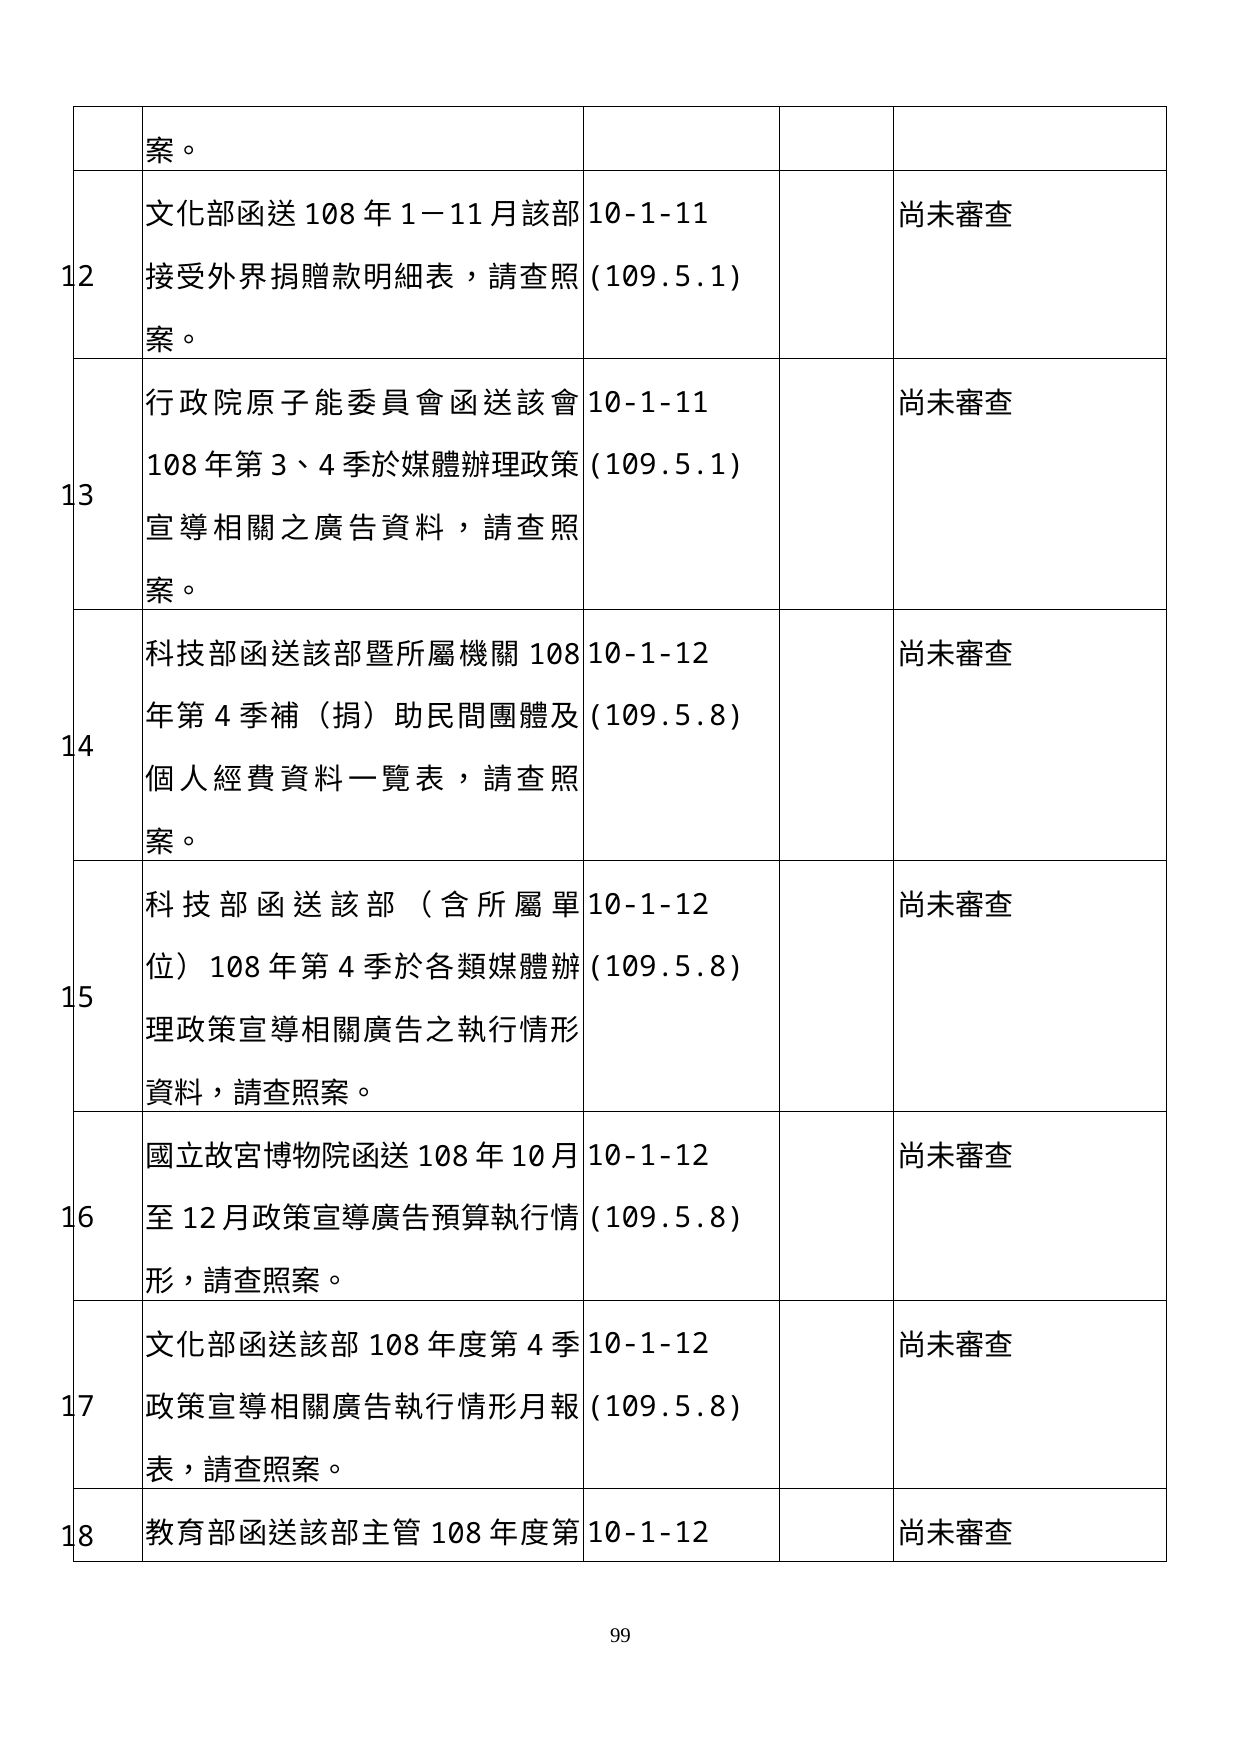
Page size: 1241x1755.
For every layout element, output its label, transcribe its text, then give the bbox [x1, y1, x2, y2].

table_cell [780, 107, 893, 169]
table_cell [780, 861, 893, 1111]
table_cell [74, 359, 142, 609]
table_cell 教育部函送該部主管108年度第 [143, 1489, 583, 1561]
table_cell 行政院原子能委員會函送該會108年第3、4季於媒體辦理政策宣導相關之廣告資料，請查照案。 [143, 359, 583, 609]
table_cell 10-1-12 (109.5.8) [584, 861, 779, 1111]
table_cell [74, 1489, 142, 1561]
table_cell 國立故宮博物院函送108年10月至12月政策宣導廣告預算執行情形，請查照案。 [143, 1112, 583, 1300]
table_cell 尚未審查 [894, 171, 1166, 358]
table_cell [74, 171, 142, 358]
table_cell 文化部函送108年1－11月該部接受外界捐贈款明細表，請查照案。 [143, 171, 583, 358]
table_cell 文化部函送該部108年度第4季政策宣導相關廣告執行情形月報表，請查照案。 [143, 1301, 583, 1488]
table_cell 10-1-12 (109.5.8) [584, 1112, 779, 1300]
table_cell 尚未審查 [894, 1489, 1166, 1561]
table_cell [780, 171, 893, 358]
table_cell [74, 107, 142, 169]
table_cell [780, 1112, 893, 1300]
table_cell [74, 861, 142, 1111]
table_cell [780, 1489, 893, 1561]
table_cell [74, 1112, 142, 1300]
table_cell 尚未審查 [894, 861, 1166, 1111]
table_cell 科技部函送該部（含所屬單位）108年第4季於各類媒體辦理政策宣導相關廣告之執行情形資料，請查照案。 [143, 861, 583, 1111]
table_cell 尚未審查 [894, 359, 1166, 609]
table_cell 10-1-12 [584, 1489, 779, 1561]
table_cell 尚未審查 [894, 610, 1166, 860]
table_cell [74, 610, 142, 860]
table_cell 10-1-12 (109.5.8) [584, 610, 779, 860]
table_cell 10-1-11 (109.5.1) [584, 359, 779, 609]
table_cell 尚未審查 [894, 1112, 1166, 1300]
table_cell [74, 1301, 142, 1488]
table_cell 尚未審查 [894, 1301, 1166, 1488]
table_cell 案。 [143, 107, 583, 169]
table_cell [780, 610, 893, 860]
table_cell [780, 1301, 893, 1488]
table_cell 10-1-12 (109.5.8) [584, 1301, 779, 1488]
table_cell [584, 107, 779, 169]
table_cell 10-1-11 (109.5.1) [584, 171, 779, 358]
table_cell [780, 359, 893, 609]
table_cell 科技部函送該部暨所屬機關108年第4季補（捐）助民間團體及個人經費資料一覽表，請查照案。 [143, 610, 583, 860]
table_cell [894, 107, 1166, 169]
